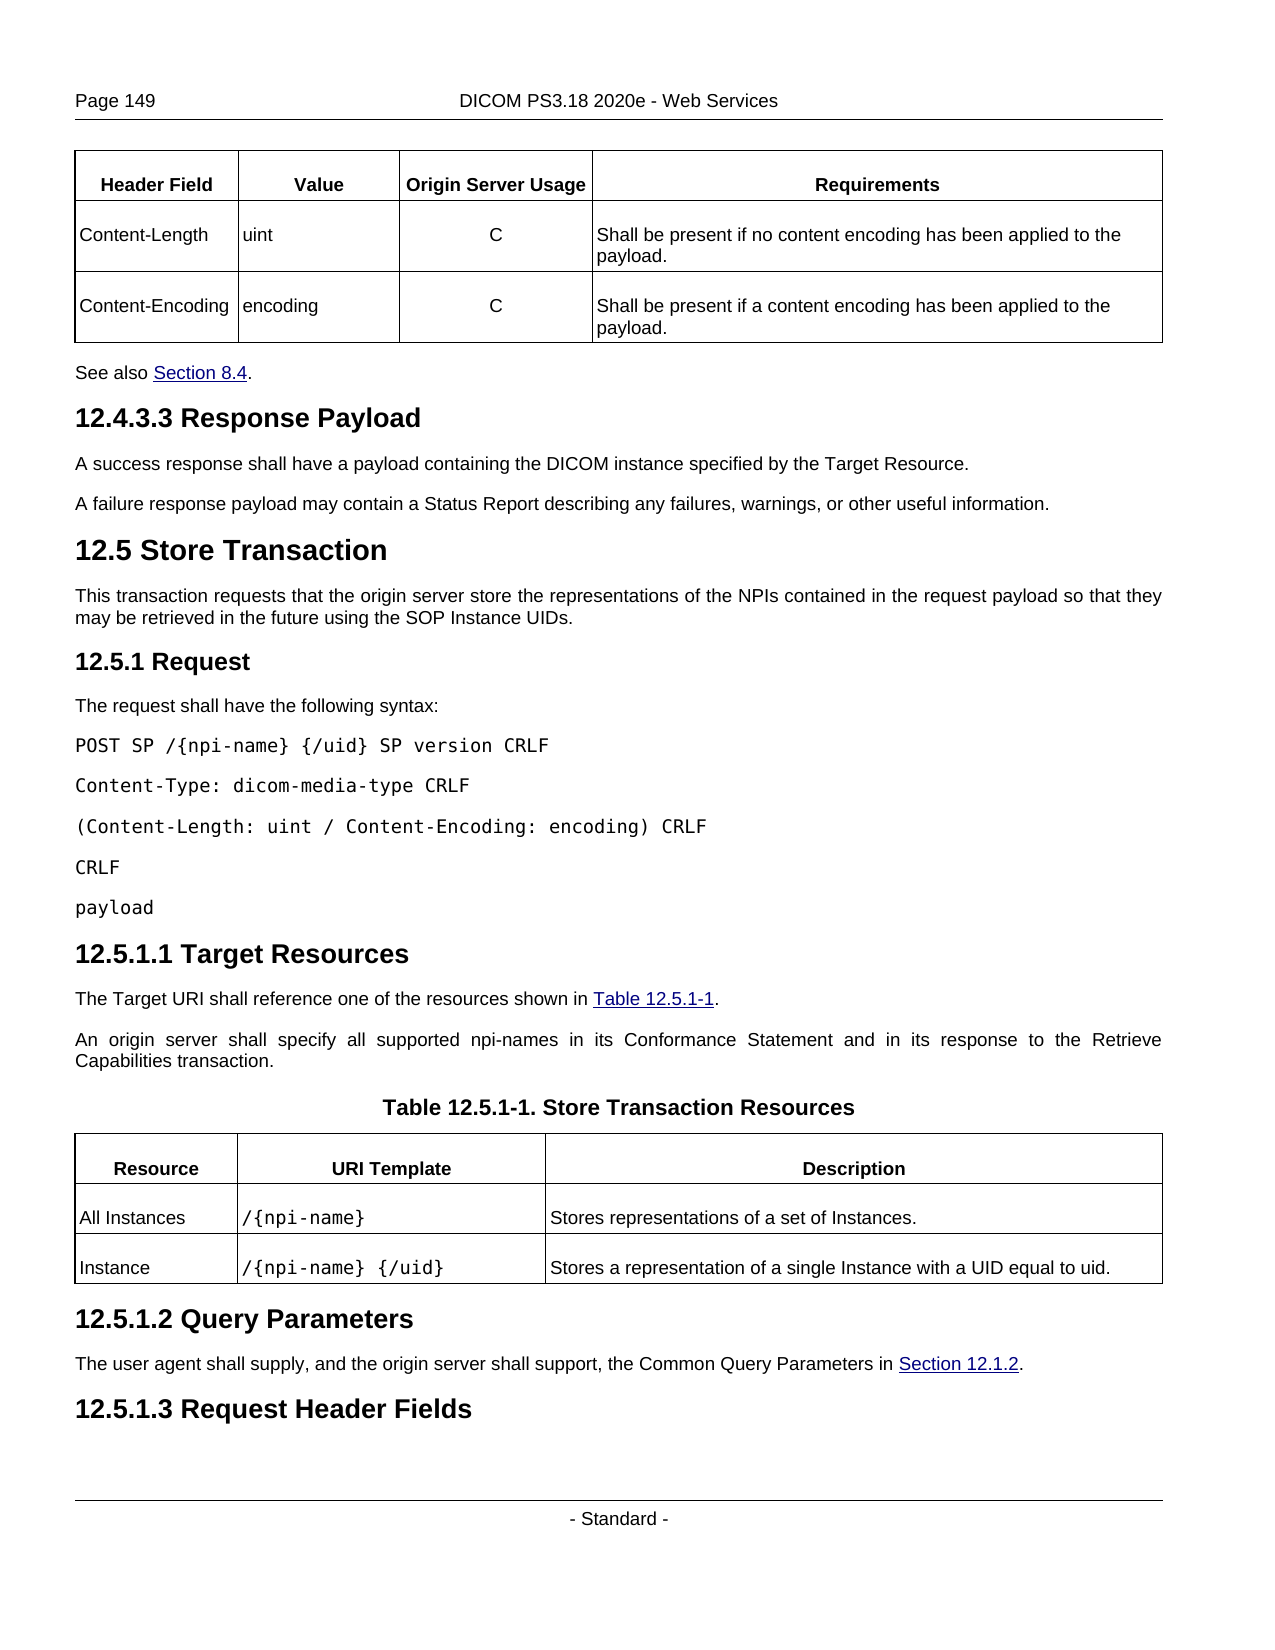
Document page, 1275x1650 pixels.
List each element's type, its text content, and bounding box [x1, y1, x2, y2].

text Table 12.5.1-1. Store Transaction Resources [75, 1094, 1162, 1120]
table_header URI Template [238, 1134, 545, 1183]
text 12.5.1.2 Query Parameters [75, 1303, 1162, 1334]
table_header Header Field [76, 151, 238, 200]
table_cell Shall be present if a content encoding has been applied to the payload. [593, 272, 1162, 342]
text payload [75, 897, 1162, 919]
table_cell uint [239, 201, 399, 271]
table_header Origin Server Usage [400, 151, 592, 200]
text (Content-Length: uint / Content-Encoding: encoding) CRLF [75, 816, 1162, 838]
text POST SP /{npi-name} {/uid} SP version CRLF [75, 735, 1162, 757]
table_cell C [400, 272, 592, 342]
text 12.5 Store Transaction [75, 533, 1162, 566]
text The request shall have the following syntax: [75, 694, 1162, 716]
text 12.5.1.1 Target Resources [75, 938, 1162, 969]
table_header Resource [76, 1134, 237, 1183]
text Content-Type: dicom-media-type CRLF [75, 776, 1162, 797]
text The Target URI shall reference one of the resources shown in Table 12.5.1-1. [75, 988, 1162, 1009]
table_header Value [239, 151, 399, 200]
text 12.5.1 Request [75, 647, 1162, 676]
table_cell Instance [76, 1234, 237, 1283]
table_cell Content-Length [76, 201, 238, 271]
text See also Section 8.4. [75, 362, 1162, 383]
table_cell /{npi-name} [238, 1184, 545, 1233]
text The user agent shall supply, and the origin server shall support, the Common Query Parameters in Section 12.1.2. [75, 1353, 1162, 1374]
table_cell Content-Encoding [76, 272, 238, 342]
text This transaction requests that the origin server store the representations of the NPIs contained in the request payload so that they may be retrieved in the future using the SOP Instance UIDs. [75, 585, 1162, 628]
table_cell All Instances [76, 1184, 237, 1233]
table_cell Stores representations of a set of Instances. [546, 1184, 1162, 1233]
text 12.4.3.3 Response Payload [75, 402, 1162, 433]
table_header Requirements [593, 151, 1162, 200]
text An origin server shall specify all supported npi-names in its Conformance Statement and in its response to the Retrieve Capabilities transaction. [75, 1028, 1162, 1071]
text CRLF [75, 857, 1162, 879]
text A success response shall have a payload containing the DICOM instance specified by the Target Resource. [75, 452, 1162, 474]
table_cell encoding [239, 272, 399, 342]
table_header Description [546, 1134, 1162, 1183]
text A failure response payload may contain a Status Report describing any failures, warnings, or other useful information. [75, 493, 1162, 514]
table_cell Shall be present if no content encoding has been applied to the payload. [593, 201, 1162, 271]
table_cell /{npi-name} {/uid} [238, 1234, 545, 1283]
table_cell Stores a representation of a single Instance with a UID equal to uid. [546, 1234, 1162, 1283]
table_cell C [400, 201, 592, 271]
text 12.5.1.3 Request Header Fields [75, 1393, 1162, 1424]
